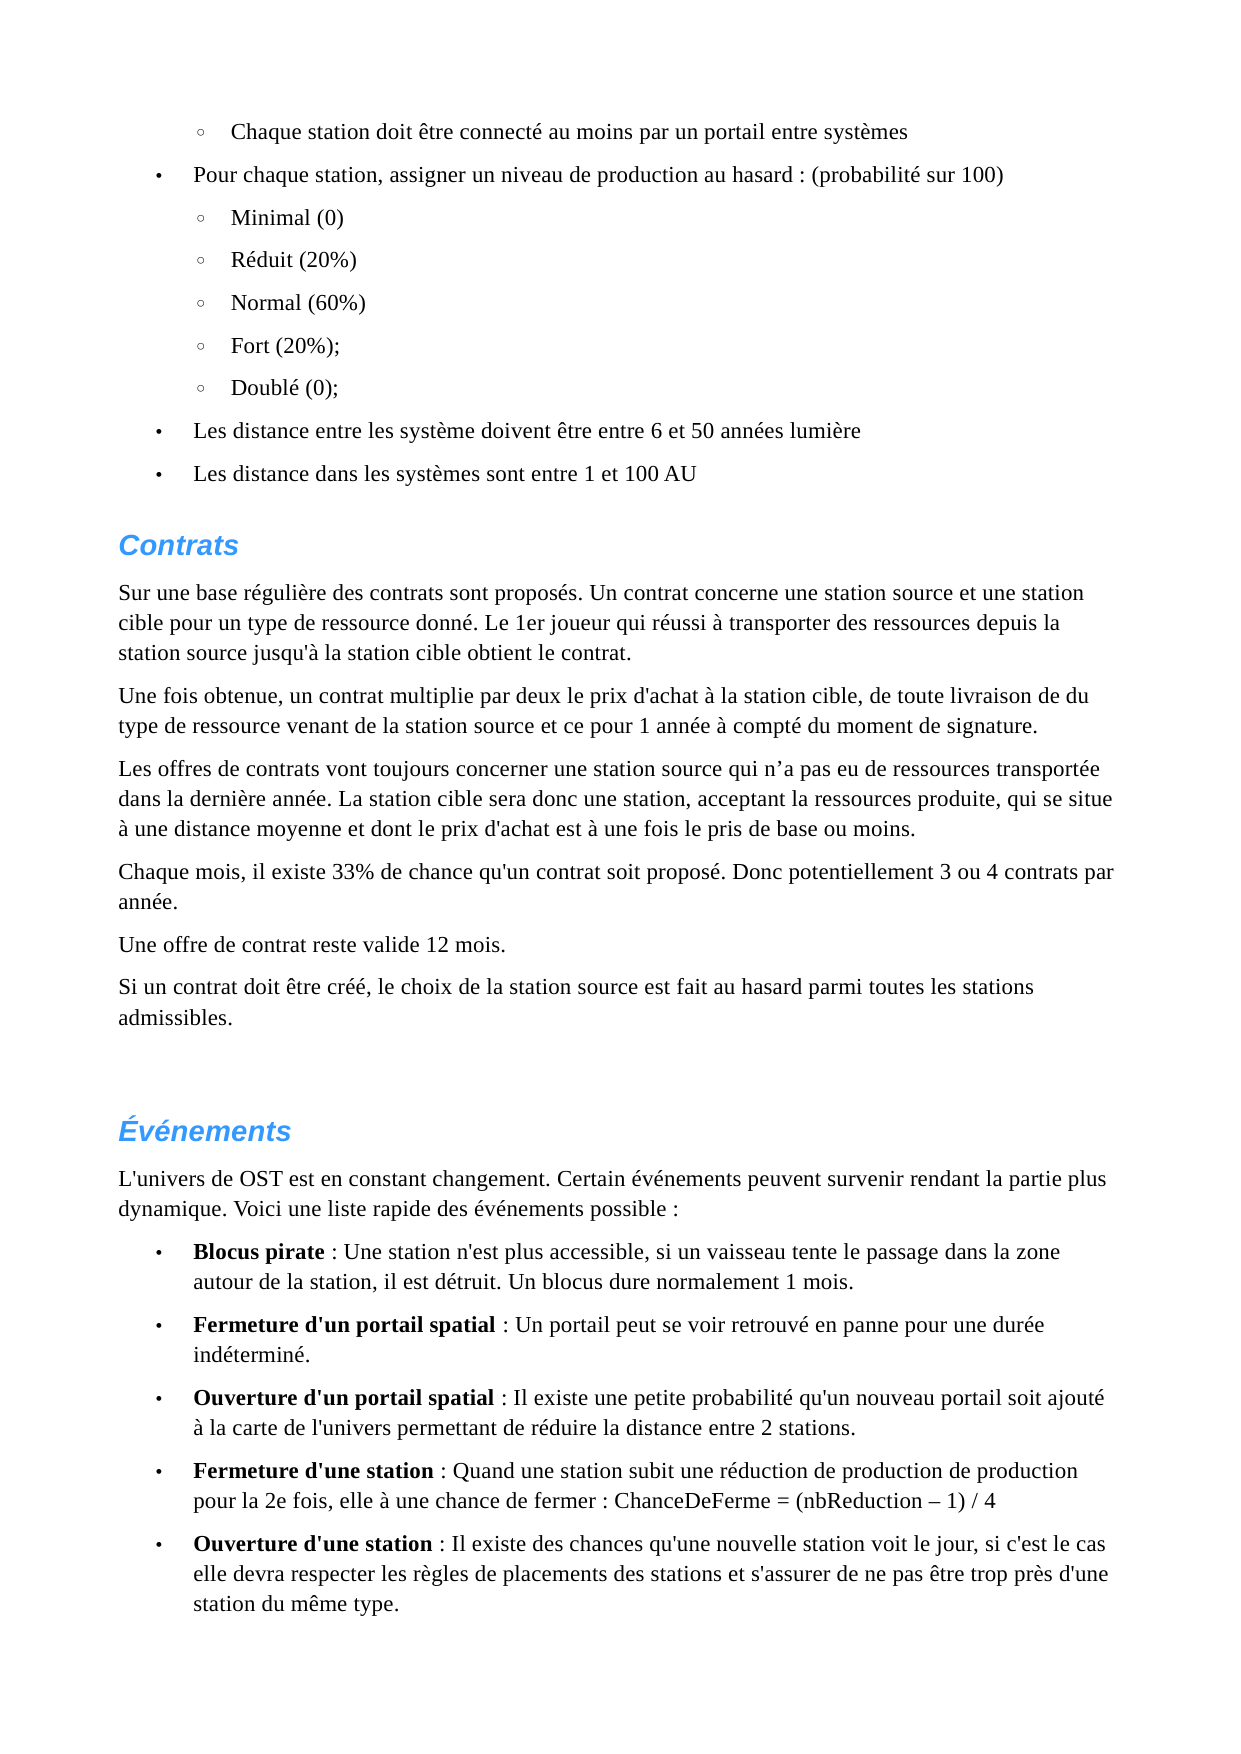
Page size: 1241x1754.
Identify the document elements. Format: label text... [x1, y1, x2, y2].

list Blocus pirate : Une station n'est plus accessible, si un vaisseau tente le passage dans la zone autour de la station, il est détruit. Un blocus dure normalement 1 mois. [156, 1238, 1122, 1294]
text Chaque mois, il existe 33% de chance qu'un contrat soit proposé. Donc potentiellement 3 ou 4 contrats par année. [118, 858, 1122, 914]
list Fermeture d'un portail spatial : Un portail peut se voir retrouvé en panne pour une durée indéterminé. [156, 1311, 1122, 1367]
list Les distance entre les système doivent être entre 6 et 50 années lumière [156, 417, 1122, 443]
list Fort (20%); [193, 332, 1122, 358]
list Ouverture d'une station : Il existe des chances qu'une nouvelle station voit le jour, si c'est le cas elle devra respecter les règles de placements des stations et s'assurer de ne pas être trop près d'une station du même type. [156, 1529, 1122, 1616]
list Réduit (20%) [193, 246, 1122, 273]
text Une offre de contrat reste valide 12 mois. [118, 931, 1122, 957]
text Les offres de contrats vont toujours concerner une station source qui n’a pas eu de ressources transportée dans la dernière année. La station cible sera donc une station, acceptant la ressources produite, qui se situe à une distance moyenne et dont le prix d'achat est à une fois le pris de base ou moins. [118, 754, 1122, 841]
list Normal (60%) [193, 289, 1122, 315]
list Ouverture d'un portail spatial : Il existe une petite probabilité qu'un nouveau portail soit ajouté à la carte de l'univers permettant de réduire la distance entre 2 stations. [156, 1384, 1122, 1440]
subtitle Événements [118, 1114, 1122, 1147]
list Pour chaque station, assigner un niveau de production au hasard : (probabilité sur 100) [156, 161, 1122, 187]
text Sur une base régulière des contrats sont proposés. Un contrat concerne une station source et une station cible pour un type de ressource donné. Le 1er joueur qui réussi à transporter des ressources depuis la station source jusqu'à la station cible obtient le contrat. [118, 578, 1122, 665]
list Minimal (0) [193, 203, 1122, 230]
list Chaque station doit être connecté au moins par un portail entre systèmes [193, 118, 1122, 144]
text L'univers de OST est en constant changement. Certain événements peuvent survenir rendant la partie plus dynamique. Voici une liste rapide des événements possible : [118, 1165, 1122, 1222]
list Les distance dans les systèmes sont entre 1 et 100 AU [156, 460, 1122, 486]
text Si un contrat doit être créé, le choix de la station source est fait au hasard parmi toutes les stations admissibles. [118, 973, 1122, 1030]
list Doublé (0); [193, 374, 1122, 401]
text Une fois obtenue, un contrat multiplie par deux le prix d'achat à la station cible, de toute livraison de du type de ressource venant de la station source et ce pour 1 année à compté du moment de signature. [118, 682, 1122, 738]
list Fermeture d'une station : Quand une station subit une réduction de production de production pour la 2e fois, elle à une chance de fermer : ChanceDeFerme = (nbReduction – 1) / 4 [156, 1457, 1122, 1513]
subtitle Contrats [118, 527, 1122, 561]
